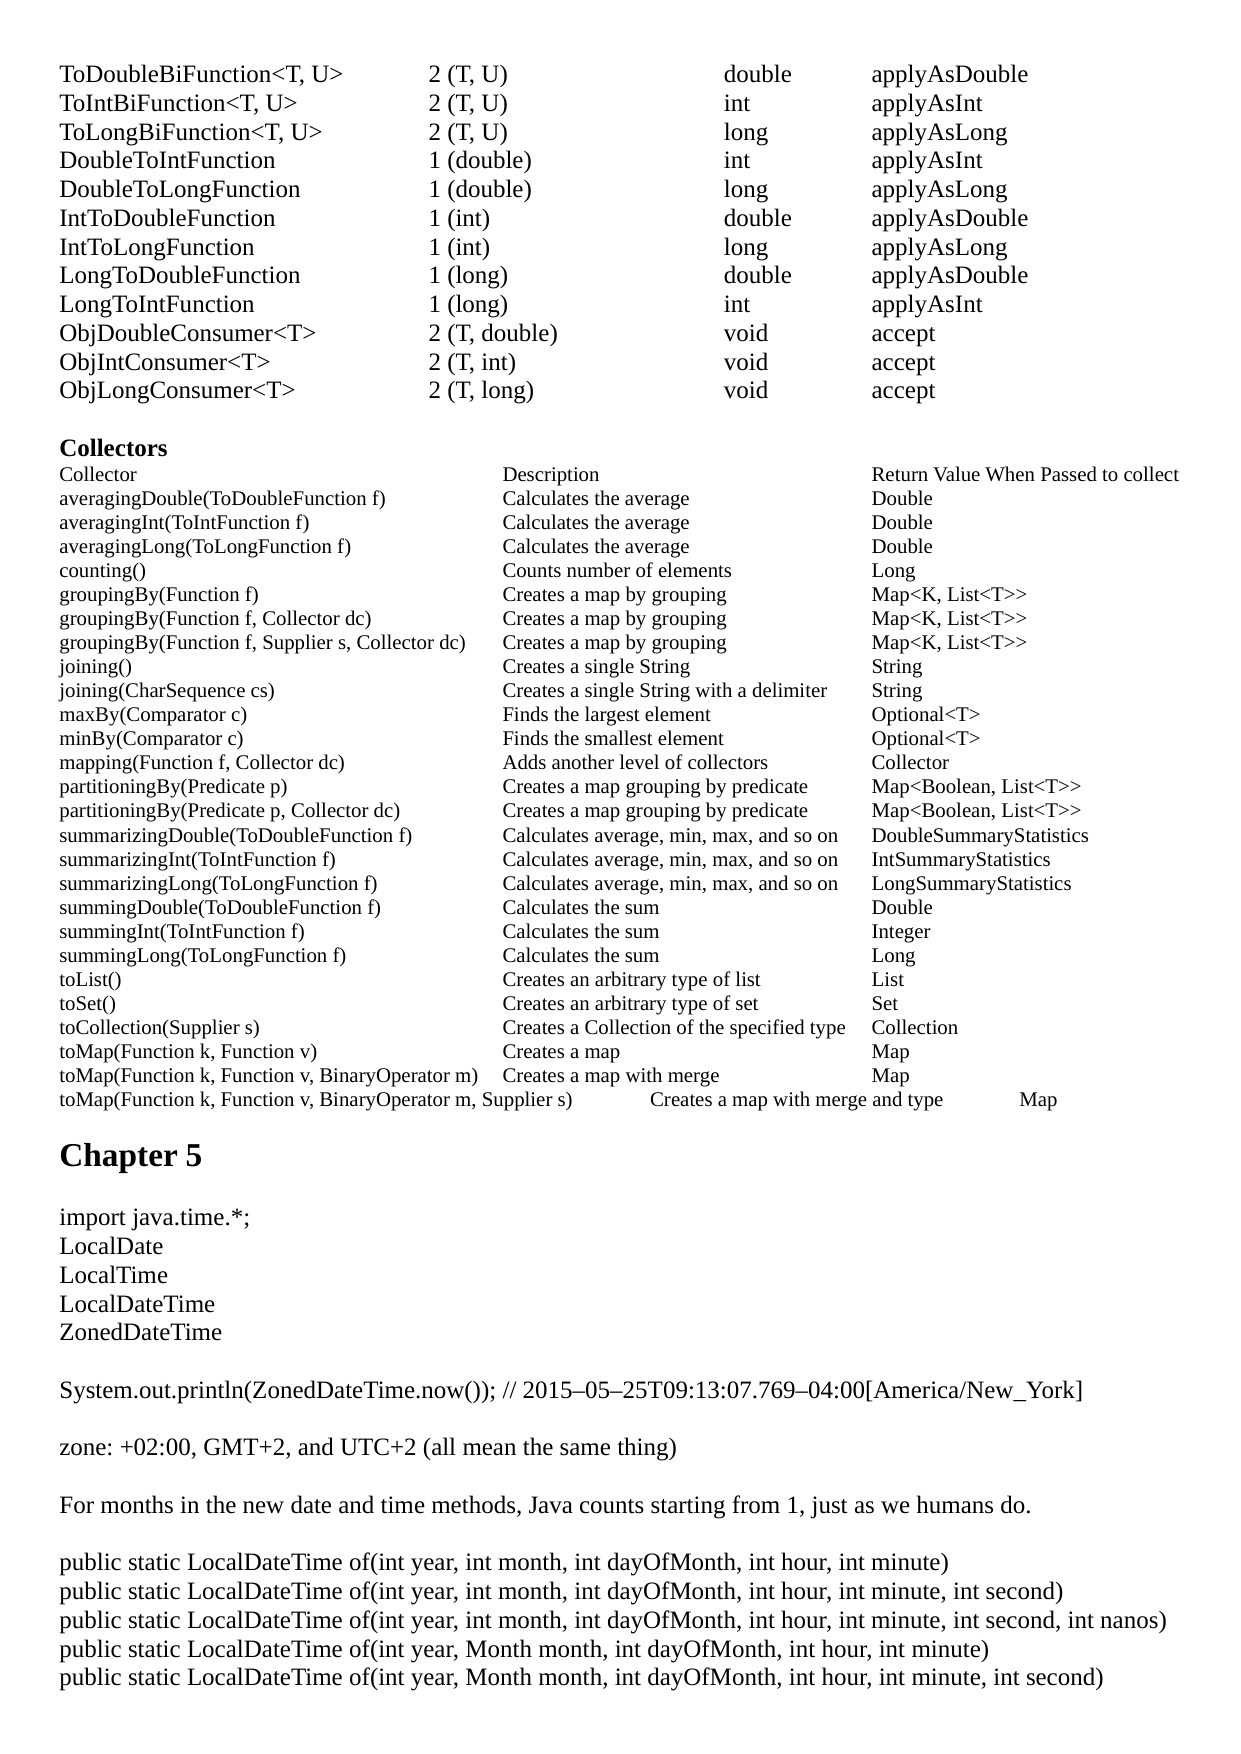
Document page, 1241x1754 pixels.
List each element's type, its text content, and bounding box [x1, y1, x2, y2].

text toSet() Creates an arbitrary type of set Set [59, 991, 1181, 1015]
text averagingInt(ToIntFunction f) Calculates the average Double [59, 510, 1181, 534]
text toMap(Function k, Function v, BinaryOperator m, Supplier s) Creates a map with merge and type Map [59, 1087, 1181, 1111]
text ToDoubleBiFunction<T, U> 2 (T, U) double applyAsDouble [59, 59, 1181, 88]
text ObjIntConsumer<T> 2 (T, int) void accept [59, 347, 1181, 375]
text ObjLongConsumer<T> 2 (T, long) void accept [59, 375, 1181, 404]
text averagingDouble(ToDoubleFunction f) Calculates the average Double [59, 486, 1181, 510]
text public static LocalDateTime of(int year, Month month, int dayOfMonth, int hour, int minute, int second) [59, 1662, 1181, 1691]
text averagingLong(ToLongFunction f) Calculates the average Double [59, 534, 1181, 558]
text groupingBy(Function f) Creates a map by grouping Map<K, List<T>> [59, 582, 1181, 606]
text DoubleToIntFunction 1 (double) int applyAsInt [59, 145, 1181, 174]
text mapping(Function f, Collector dc) Adds another level of collectors Collector [59, 750, 1181, 774]
text toMap(Function k, Function v, BinaryOperator m) Creates a map with merge Map [59, 1063, 1181, 1087]
text ToIntBiFunction<T, U> 2 (T, U) int applyAsInt [59, 88, 1181, 117]
text ObjDoubleConsumer<T> 2 (T, double) void accept [59, 318, 1181, 347]
text toMap(Function k, Function v) Creates a map Map [59, 1039, 1181, 1063]
text public static LocalDateTime of(int year, int month, int dayOfMonth, int hour, int minute, int second) [59, 1576, 1181, 1605]
text Collectors [59, 433, 1181, 462]
text summarizingDouble(ToDoubleFunction f) Calculates average, min, max, and so on DoubleSummaryStatistics [59, 822, 1181, 847]
text Collector Description Return Value When Passed to collect [59, 462, 1181, 486]
text toCollection(Supplier s) Creates a Collection of the specified type Collection [59, 1015, 1181, 1039]
text joining() Creates a single String String [59, 654, 1181, 678]
text LocalTime [59, 1260, 1181, 1289]
text LongToDoubleFunction 1 (long) double applyAsDouble [59, 260, 1181, 289]
text public static LocalDateTime of(int year, int month, int dayOfMonth, int hour, int minute) [59, 1547, 1181, 1576]
text LocalDate [59, 1231, 1181, 1260]
text ToLongBiFunction<T, U> 2 (T, U) long applyAsLong [59, 117, 1181, 145]
text LongToIntFunction 1 (long) int applyAsInt [59, 289, 1181, 318]
text summingInt(ToIntFunction f) Calculates the sum Integer [59, 919, 1181, 943]
text DoubleToLongFunction 1 (double) long applyAsLong [59, 174, 1181, 203]
text public static LocalDateTime of(int year, int month, int dayOfMonth, int hour, int minute, int second, int nanos) [59, 1605, 1181, 1634]
text maxBy(Comparator c) Finds the largest element Optional<T> [59, 702, 1181, 726]
text counting() Counts number of elements Long [59, 558, 1181, 582]
text toList() Creates an arbitrary type of list List [59, 967, 1181, 991]
text zone: +02:00, GMT+2, and UTC+2 (all mean the same thing) [59, 1432, 1181, 1461]
text joining(CharSequence cs) Creates a single String with a delimiter String [59, 678, 1181, 702]
text public static LocalDateTime of(int year, Month month, int dayOfMonth, int hour, int minute) [59, 1634, 1181, 1662]
text partitioningBy(Predicate p, Collector dc) Creates a map grouping by predicate Map<Boolean, List<T>> [59, 798, 1181, 822]
text System.out.println(ZonedDateTime.now()); // 2015–05–25T09:13:07.769–04:00[America/New_York] [59, 1375, 1181, 1404]
text summarizingInt(ToIntFunction f) Calculates average, min, max, and so on IntSummaryStatistics [59, 847, 1181, 871]
text Chapter 5 [59, 1135, 1181, 1174]
text summingDouble(ToDoubleFunction f) Calculates the sum Double [59, 895, 1181, 919]
text IntToLongFunction 1 (int) long applyAsLong [59, 232, 1181, 260]
text groupingBy(Function f, Collector dc) Creates a map by grouping Map<K, List<T>> [59, 606, 1181, 630]
text summingLong(ToLongFunction f) Calculates the sum Long [59, 943, 1181, 967]
text summarizingLong(ToLongFunction f) Calculates average, min, max, and so on LongSummaryStatistics [59, 871, 1181, 895]
text LocalDateTime [59, 1289, 1181, 1317]
text import java.time.*; [59, 1202, 1181, 1231]
text groupingBy(Function f, Supplier s, Collector dc) Creates a map by grouping Map<K, List<T>> [59, 630, 1181, 654]
text partitioningBy(Predicate p) Creates a map grouping by predicate Map<Boolean, List<T>> [59, 774, 1181, 798]
text For months in the new date and time methods, Java counts starting from 1, just as we humans do. [59, 1490, 1181, 1519]
text IntToDoubleFunction 1 (int) double applyAsDouble [59, 203, 1181, 232]
text minBy(Comparator c) Finds the smallest element Optional<T> [59, 726, 1181, 750]
text ZonedDateTime [59, 1317, 1181, 1346]
